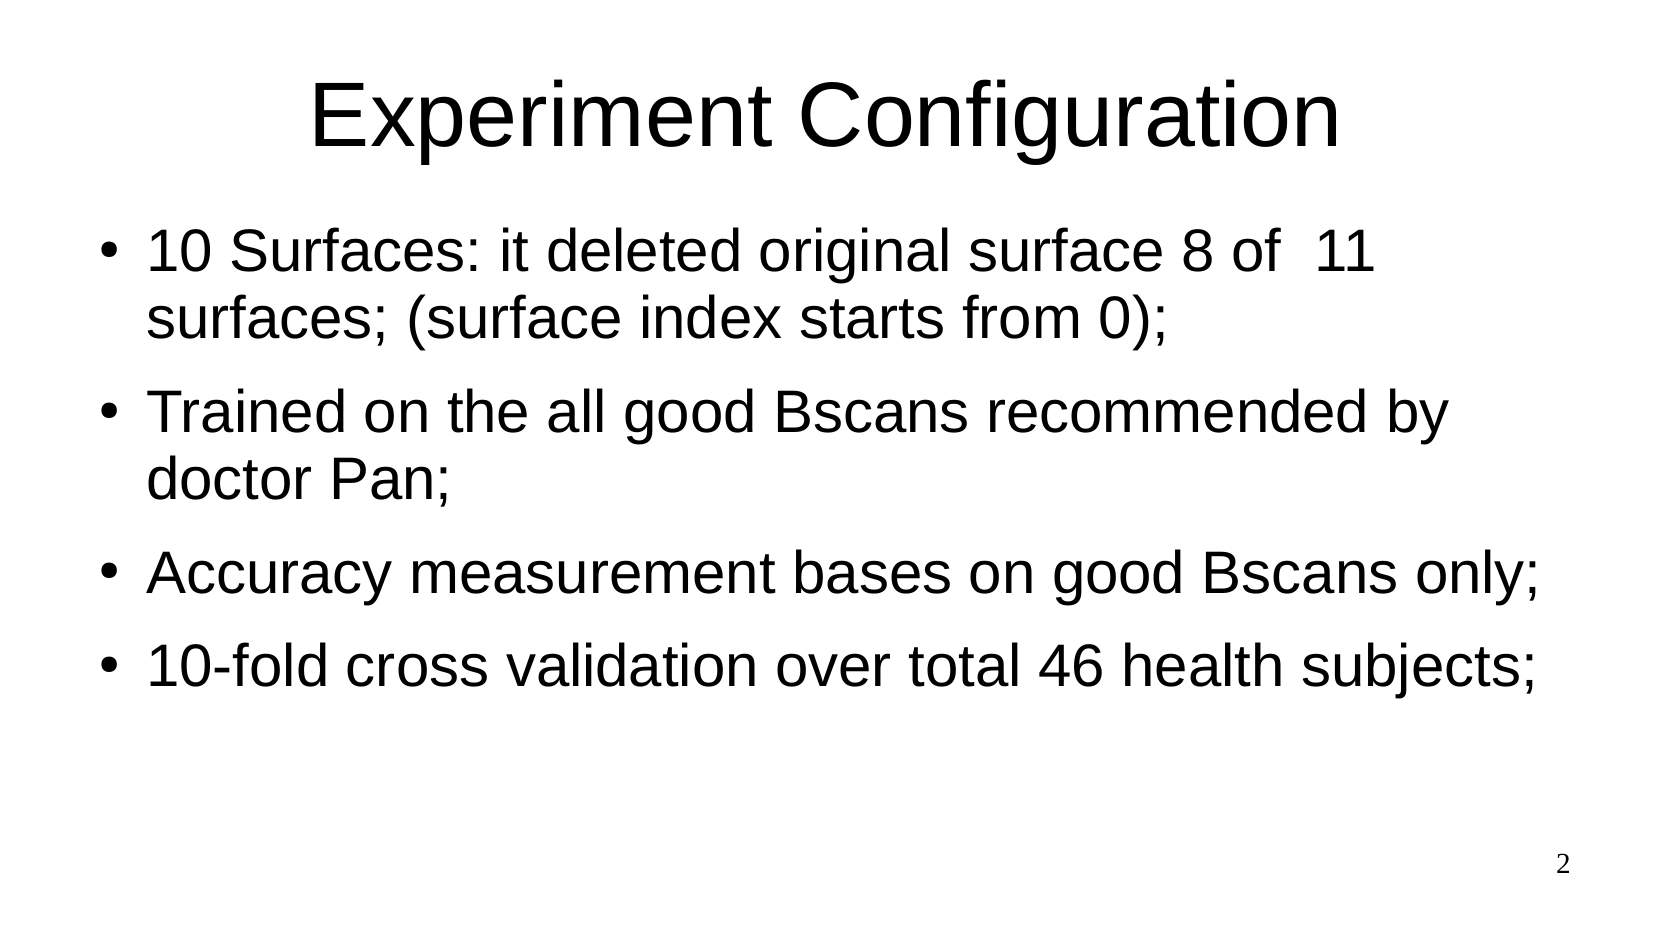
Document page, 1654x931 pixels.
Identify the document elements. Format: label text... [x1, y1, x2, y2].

title Experiment Configuration [82, 37, 1571, 193]
list 10 Surfaces: it deleted original surface 8 of 11 surfaces; (surface index starts from 0); Trained on the all good Bscans recommended by doctor Pan; Accuracy measurement bases on good Bscans only; 10-fold cross validation over total 46 health subjects; [82, 217, 1571, 758]
